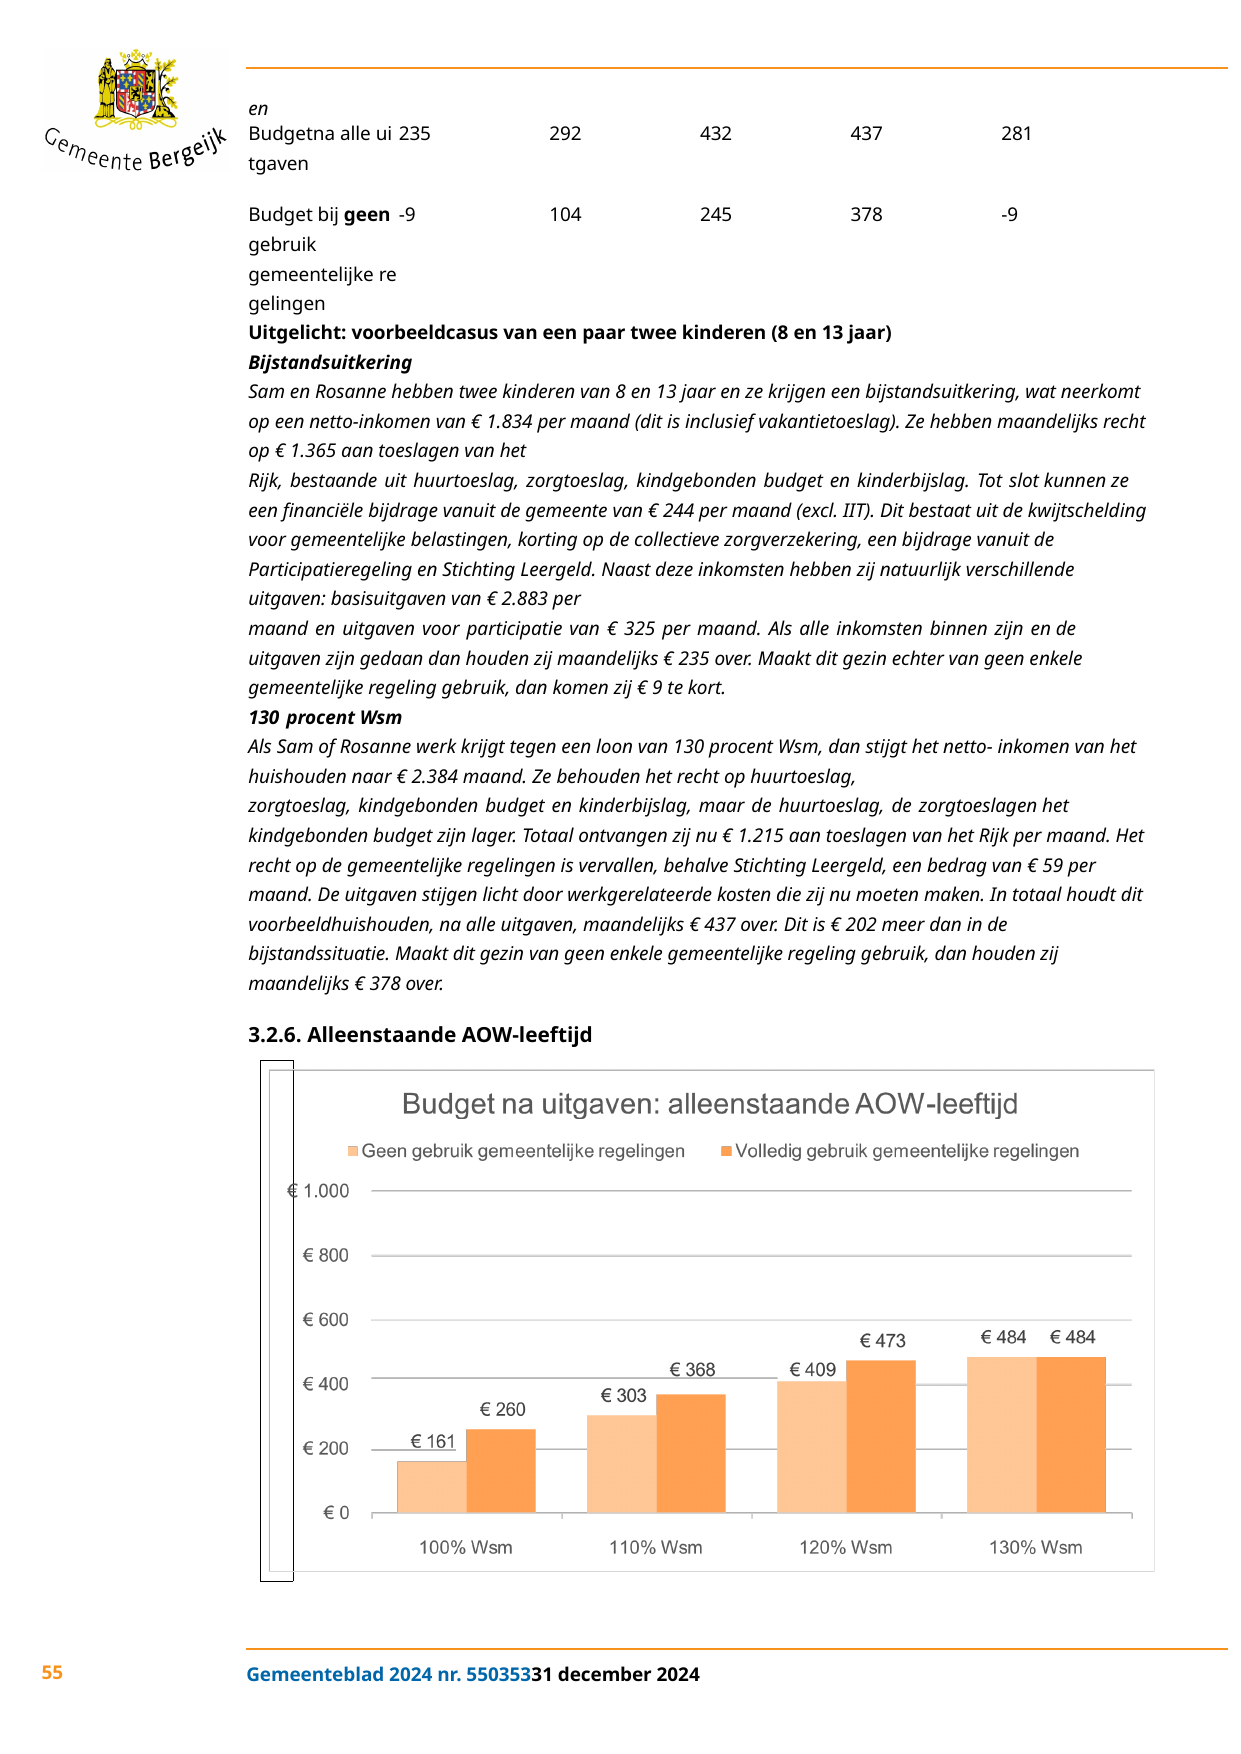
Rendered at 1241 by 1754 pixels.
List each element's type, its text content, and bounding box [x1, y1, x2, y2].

table_header Uitgelicht: voorbeeldcasus van een paar twee kinderen (8 en 13 jaar) Bijstandsuitkering Sam en Rosanne hebben twee kinderen van 8 en 13 jaar en ze krijgen een bijstandsuitkering, wat neerkomt op een netto-inkomen van € 1.834 per maand (dit is inclusief vakantietoeslag). Ze hebben maandelijks recht op € 1.365 aan toeslagen van het Rijk, bestaande uit huurtoeslag, zorgtoeslag, kindgebonden budget en kinderbijslag. Tot slot kunnen ze een financiële bijdrage vanuit de gemeente van € 244 per maand (excl. IIT). Dit bestaat uit de kwijtschelding voor gemeentelijke belastingen, korting op de collectieve zorgverzekering, een bijdrage vanuit de Participatieregeling en Stichting Leergeld. Naast deze inkomsten hebben zij natuurlijk verschillende uitgaven: basisuitgaven van € 2.883 per maand en uitgaven voor participatie van € 325 per maand. Als alle inkomsten binnen zijn en de uitgaven zijn gedaan dan houden zij maandelijks € 235 over. Maakt dit gezin echter van geen enkele gemeentelijke regeling gebruik, dan komen zij € 9 te kort. 130 procent Wsm Als Sam of Rosanne werk krijgt tegen een loon van 130 procent Wsm, dan stijgt het netto- inkomen van het huishouden naar € 2.384 maand. Ze behouden het recht op huurtoeslag, zorgtoeslag, kindgebonden budget en kinderbijslag, maar de huurtoeslag, de zorgtoeslagen het kindgebonden budget zijn lager. Totaal ontvangen zij nu € 1.215 aan toeslagen van het Rijk per maand. Het recht op de gemeentelijke regelingen is vervallen, behalve Stichting Leergeld, een bedrag van € 59 per maand. De uitgaven stijgen licht door werkgerelateerde kosten die zij nu moeten maken. In totaal houdt dit voorbeeldhuishouden, na alle uitgaven, maandelijks € 437 over. Dit is € 202 meer dan in de bijstandssituatie. Maakt dit gezin van geen enkele gemeentelijke regeling gebruik, dan houden zij maandelijks € 378 over. [248, 319, 1152, 996]
table_cell en [248, 95, 398, 121]
table_cell [700, 95, 850, 121]
table_cell -9 [1001, 202, 1152, 316]
picture [41, 47, 231, 172]
table_cell 432 [700, 121, 850, 176]
table_cell [850, 95, 1001, 121]
table_cell 437 [850, 121, 1001, 176]
table_cell [549, 95, 700, 121]
table_cell 235 [399, 121, 549, 176]
text 3.2.6. Alleenstaande AOW-leeftijd [248, 1020, 1152, 1048]
table_cell 378 [850, 202, 1001, 316]
table_cell 104 [549, 202, 700, 316]
table_cell 245 [700, 202, 850, 316]
table_cell Budgetna alle uitgaven [248, 121, 398, 176]
table_cell [399, 176, 1152, 202]
table_cell [399, 95, 549, 121]
table_cell [248, 176, 398, 202]
table_cell [1001, 95, 1152, 121]
table_cell 281 [1001, 121, 1152, 176]
table_cell Budget bij geen gebruik gemeentelijke regelingen [248, 202, 398, 316]
picture [268, 1069, 1155, 1572]
table_cell 292 [549, 121, 700, 176]
table_cell -9 [399, 202, 549, 316]
